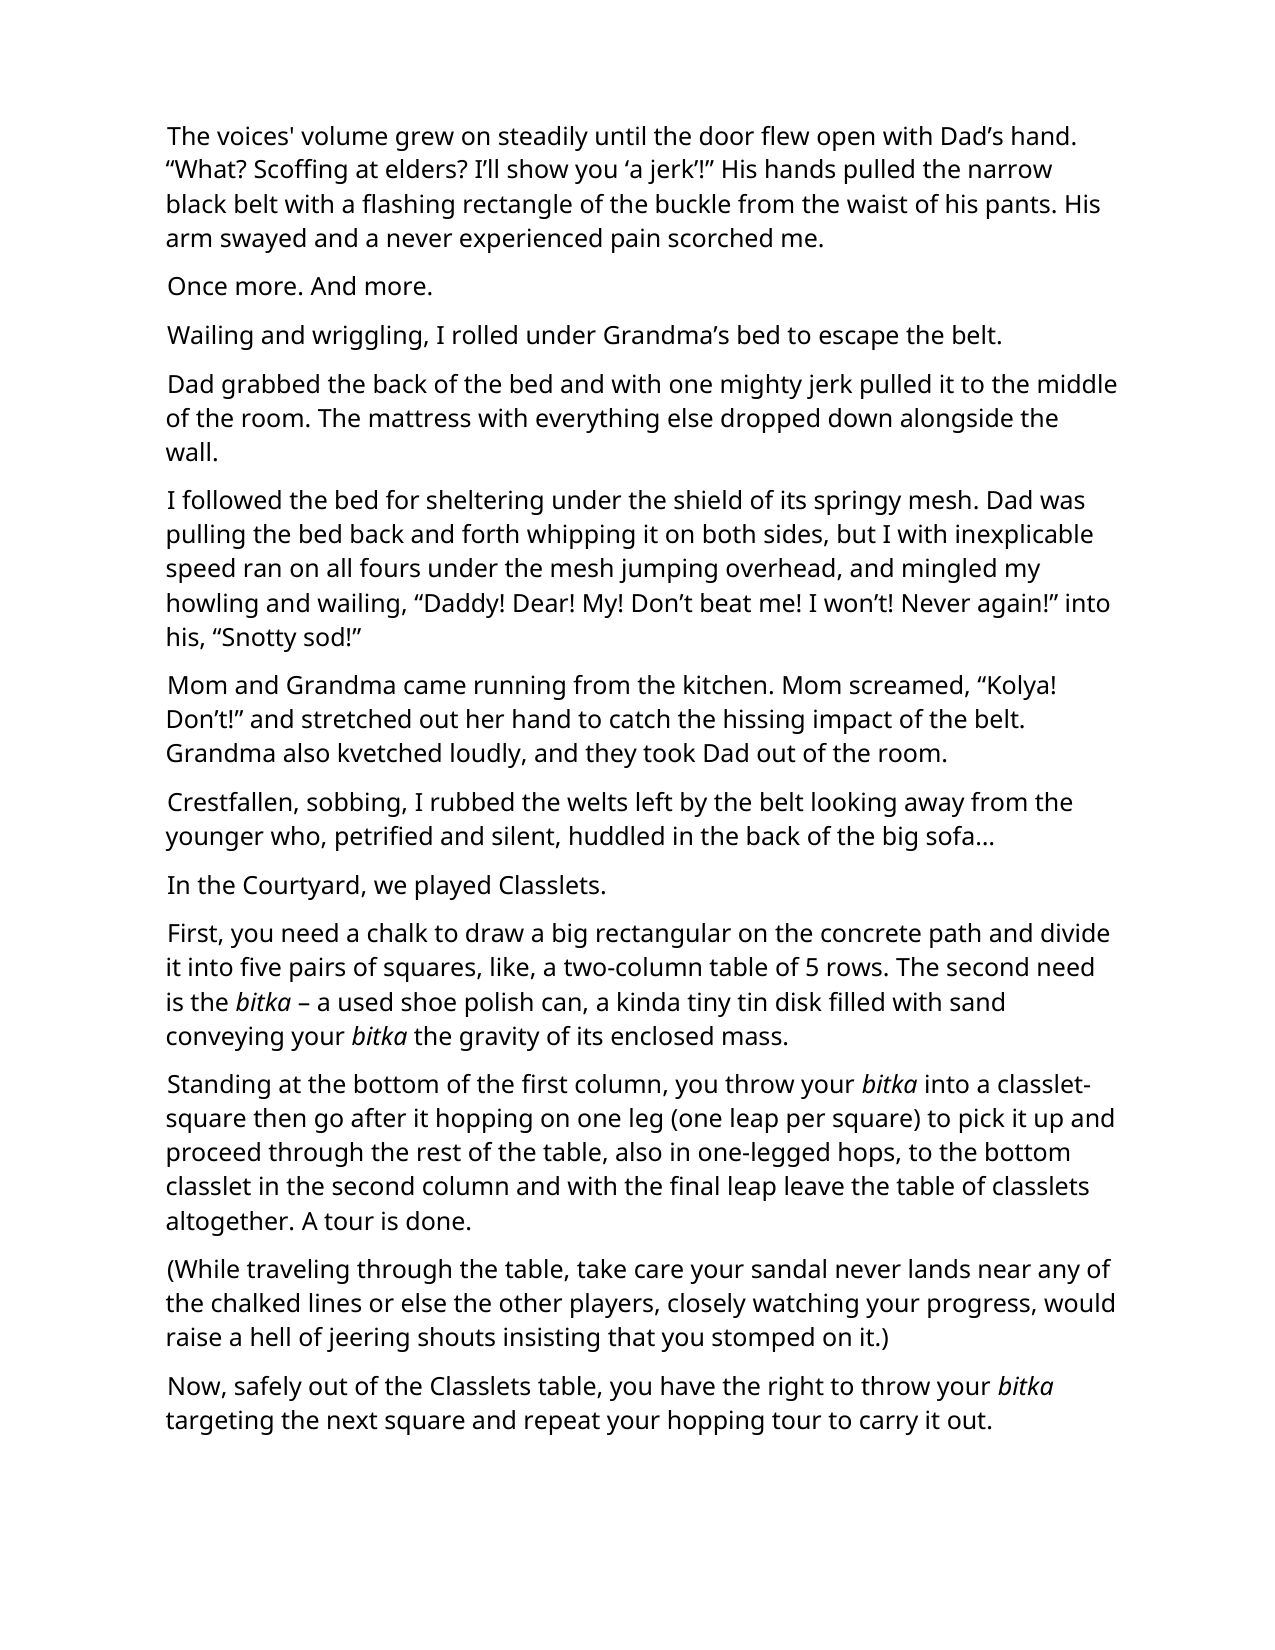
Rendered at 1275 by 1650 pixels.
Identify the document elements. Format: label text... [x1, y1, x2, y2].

text Now, safely out of the Classlets table, you have the right to throw your bitka targeting the next square and repeat your hopping tour to carry it out. [165, 1368, 1118, 1437]
text Dad grabbed the back of the bed and with one mighty jerk pulled it to the middle of the room. The mattress with everything else dropped down alongside the wall. [165, 366, 1118, 468]
text Standing at the bottom of the first column, you throw your bitka into a classlet-square then go after it hopping on one leg (one leap per square) to pick it up and proceed through the rest of the table, also in one-legged hops, to the bottom classlet in the second column and with the final leap leave the table of classlets altogether. A tour is done. [165, 1067, 1118, 1237]
text (While traveling through the table, take care your sandal never lands near any of the chalked lines or else the other players, closely watching your progress, would raise a hell of jeering shouts insisting that you stomped on it.) [165, 1252, 1118, 1354]
text Crestfallen, sobbing, I rubbed the welts left by the belt looking away from the younger who, petrified and silent, huddled in the back of the big sofa… [165, 785, 1118, 853]
text First, you need a chalk to draw a big rectangular on the concrete path and divide it into five pairs of squares, like, a two-column table of 5 rows. The second need is the bitka – a used shoe polish can, a kinda tiny tin disk filled with sand conveying your bitka the gravity of its enclosed mass. [165, 916, 1118, 1052]
text The voices' volume grew on steadily until the door flew open with Dad’s hand. “What? Scoffing at elders? I’ll show you ‘a jerk’!” His hands pulled the narrow black belt with a flashing rectangle of the buckle from the waist of his pants. His arm swayed and a never experienced pain scorched me. [165, 118, 1118, 254]
text I followed the bed for sheltering under the shield of its springy mesh. Dad was pulling the bed back and forth whipping it on both sides, but I with inexplicable speed ran on all fours under the mesh jumping overhead, and mingled my howling and wailing, “Daddy! Dear! My! Don’t beat me! I won’t! Never again!” into his, “Snotty sod!” [165, 483, 1118, 653]
text Mom and Grandma came running from the kitchen. Mom screamed, “Kolya! Don’t!” and stretched out her hand to catch the hissing impact of the belt. Grandma also kvetched loudly, and they took Dad out of the room. [165, 668, 1118, 770]
text In the Courtyard, we played Classlets. [165, 867, 1118, 901]
text Once more. And more. [165, 269, 1118, 303]
text Wailing and wriggling, I rolled under Grandma’s bed to escape the belt. [165, 318, 1118, 352]
